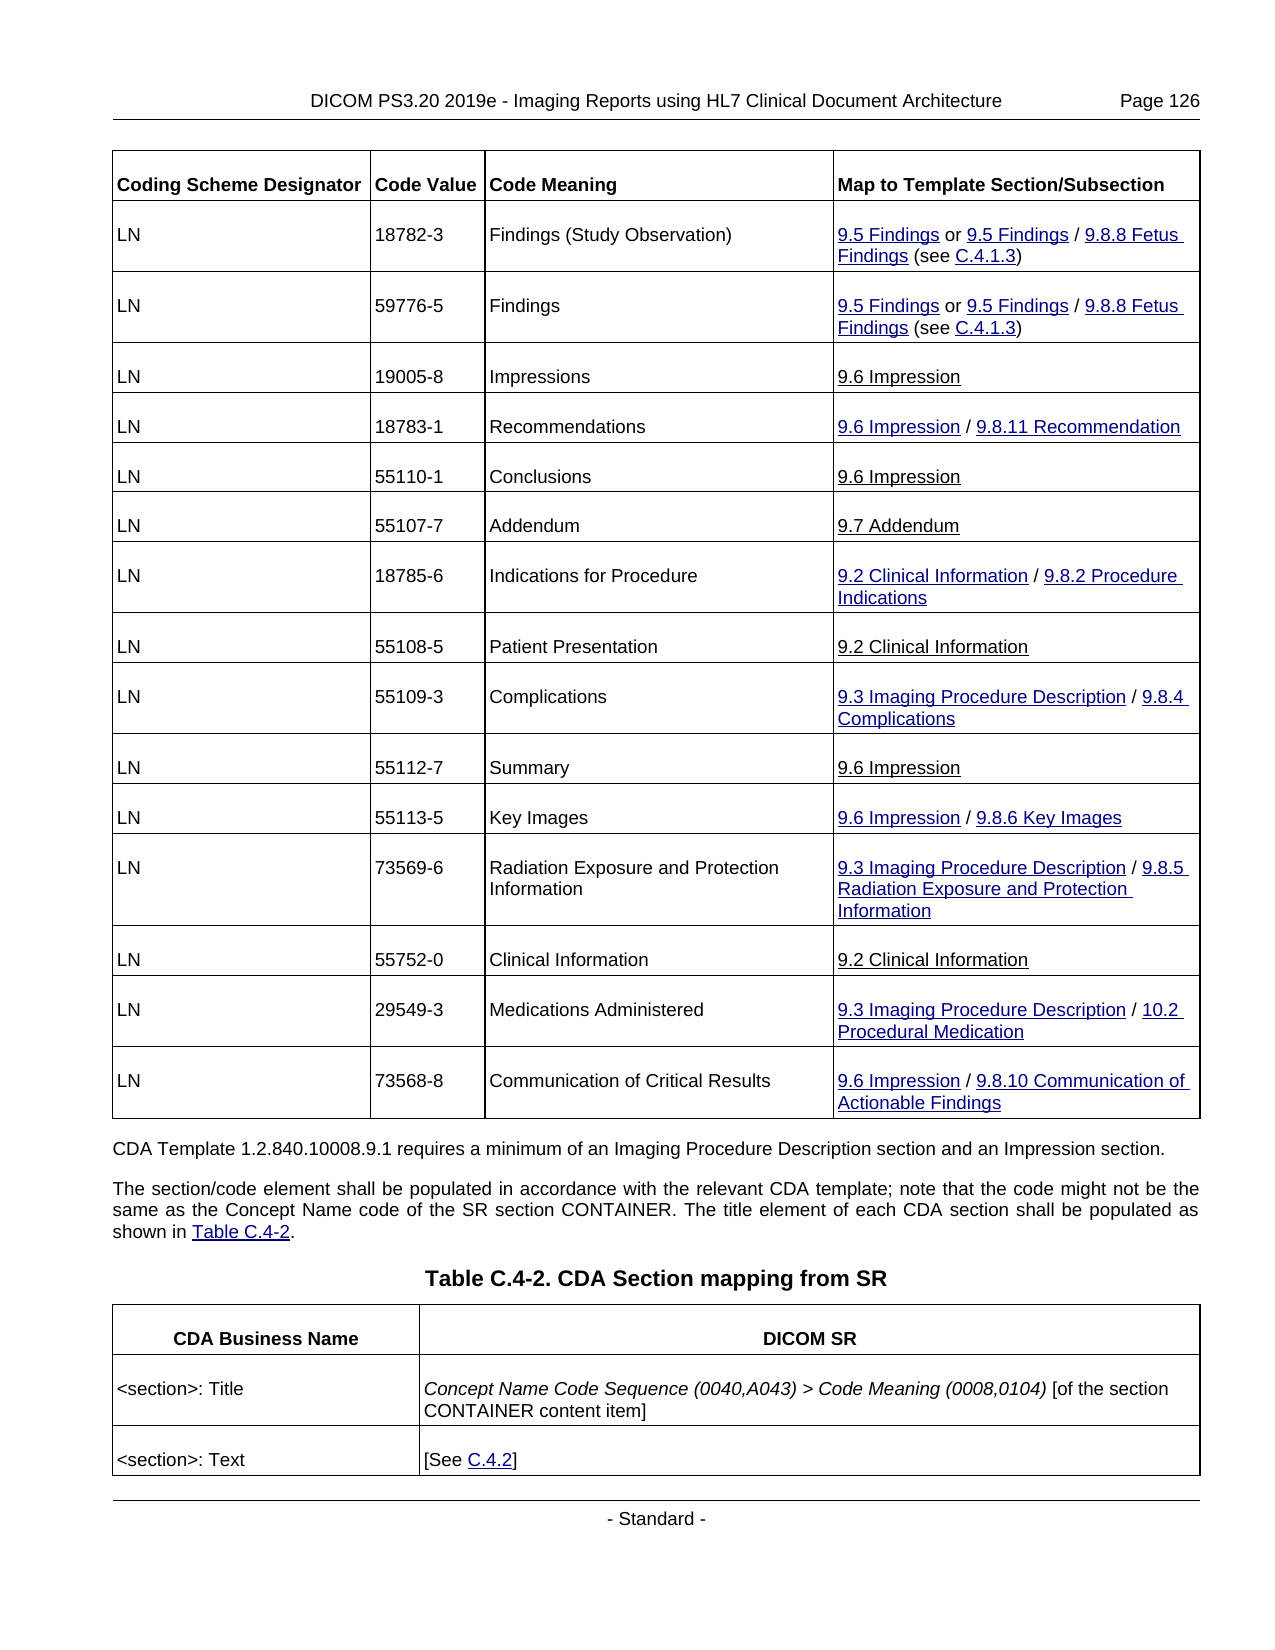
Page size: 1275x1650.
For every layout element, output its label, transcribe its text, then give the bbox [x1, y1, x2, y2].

table_cell LN [113, 393, 370, 442]
table_cell 9.5 Findings or 9.5 Findings / 9.8.8 Fetus Findings (see C.4.1.3) [834, 201, 1199, 271]
table_cell 9.6 Impression [834, 443, 1199, 491]
table_cell LN [113, 613, 370, 662]
table_cell Medications Administered [486, 976, 833, 1046]
table_cell 19005-8 [371, 343, 484, 392]
table_cell 73569-6 [371, 834, 484, 925]
table_cell Key Images [486, 784, 833, 832]
table_cell Conclusions [486, 443, 833, 491]
table_cell 18785-6 [371, 542, 484, 612]
table_cell LN [113, 443, 370, 491]
table_header Map to Template Section/Subsection [834, 151, 1199, 200]
table_cell LN [113, 976, 370, 1046]
table_cell 9.6 Impression [834, 343, 1199, 392]
table_cell 9.6 Impression / 9.8.6 Key Images [834, 784, 1199, 832]
table_cell 55110-1 [371, 443, 484, 491]
table_cell 55112-7 [371, 734, 484, 783]
table_cell 9.6 Impression / 9.8.10 Communication of Actionable Findings [834, 1047, 1199, 1117]
table_cell 55113-5 [371, 784, 484, 832]
table_cell Summary [486, 734, 833, 783]
table_cell LN [113, 201, 370, 271]
table_cell 9.2 Clinical Information / 9.8.2 Procedure Indications [834, 542, 1199, 612]
table_cell Patient Presentation [486, 613, 833, 662]
table_cell LN [113, 784, 370, 832]
table_cell 29549-3 [371, 976, 484, 1046]
table_cell LN [113, 926, 370, 975]
table_cell <section>: Text [113, 1426, 419, 1475]
text CDA Template 1.2.840.10008.9.1 requires a minimum of an Imaging Procedure Description section and an Impression section. [112, 1137, 1200, 1159]
table_cell 9.2 Clinical Information [834, 613, 1199, 662]
table_header Coding Scheme Designator [113, 151, 370, 200]
table_cell 9.5 Findings or 9.5 Findings / 9.8.8 Fetus Findings (see C.4.1.3) [834, 272, 1199, 342]
table_cell [See C.4.2] [420, 1426, 1199, 1475]
table_cell 55107-7 [371, 492, 484, 541]
table_cell Indications for Procedure [486, 542, 833, 612]
table_header CDA Business Name [113, 1305, 419, 1354]
table_cell Findings (Study Observation) [486, 201, 833, 271]
table_cell 9.6 Impression / 9.8.11 Recommendation [834, 393, 1199, 442]
text Table C.4-2. CDA Section mapping from SR [112, 1265, 1200, 1291]
table_cell Impressions [486, 343, 833, 392]
table_cell 9.3 Imaging Procedure Description / 9.8.4 Complications [834, 663, 1199, 733]
table_cell Radiation Exposure and Protection Information [486, 834, 833, 925]
table_header DICOM SR [420, 1305, 1199, 1354]
table_header Code Value [371, 151, 484, 200]
table_cell LN [113, 343, 370, 392]
table_cell Concept Name Code Sequence (0040,A043) > Code Meaning (0008,0104) [of the section CONTAINER content item] [420, 1355, 1199, 1425]
table_cell LN [113, 834, 370, 925]
table_cell Communication of Critical Results [486, 1047, 833, 1117]
table_cell Recommendations [486, 393, 833, 442]
table_cell Complications [486, 663, 833, 733]
table_cell 18783-1 [371, 393, 484, 442]
table_cell 9.3 Imaging Procedure Description / 9.8.5 Radiation Exposure and Protection Information [834, 834, 1199, 925]
table_cell <section>: Title [113, 1355, 419, 1425]
table_cell 18782-3 [371, 201, 484, 271]
table_cell LN [113, 734, 370, 783]
table_cell 59776-5 [371, 272, 484, 342]
table_cell 9.2 Clinical Information [834, 926, 1199, 975]
table_cell 9.6 Impression [834, 734, 1199, 783]
table_cell Addendum [486, 492, 833, 541]
table_header Code Meaning [486, 151, 833, 200]
table_cell 55752-0 [371, 926, 484, 975]
table_cell LN [113, 1047, 370, 1117]
table_cell LN [113, 542, 370, 612]
table_cell 9.3 Imaging Procedure Description / 10.2 Procedural Medication [834, 976, 1199, 1046]
table_cell Clinical Information [486, 926, 833, 975]
table_cell LN [113, 492, 370, 541]
table_cell Findings [486, 272, 833, 342]
table_cell 55108-5 [371, 613, 484, 662]
table_cell 73568-8 [371, 1047, 484, 1117]
table_cell LN [113, 663, 370, 733]
table_cell 55109-3 [371, 663, 484, 733]
table_cell 9.7 Addendum [834, 492, 1199, 541]
text The section/code element shall be populated in accordance with the relevant CDA template; note that the code might not be the same as the Concept Name code of the SR section CONTAINER. The title element of each CDA section shall be populated as shown in Table C.4-2. [112, 1178, 1200, 1242]
table_cell LN [113, 272, 370, 342]
